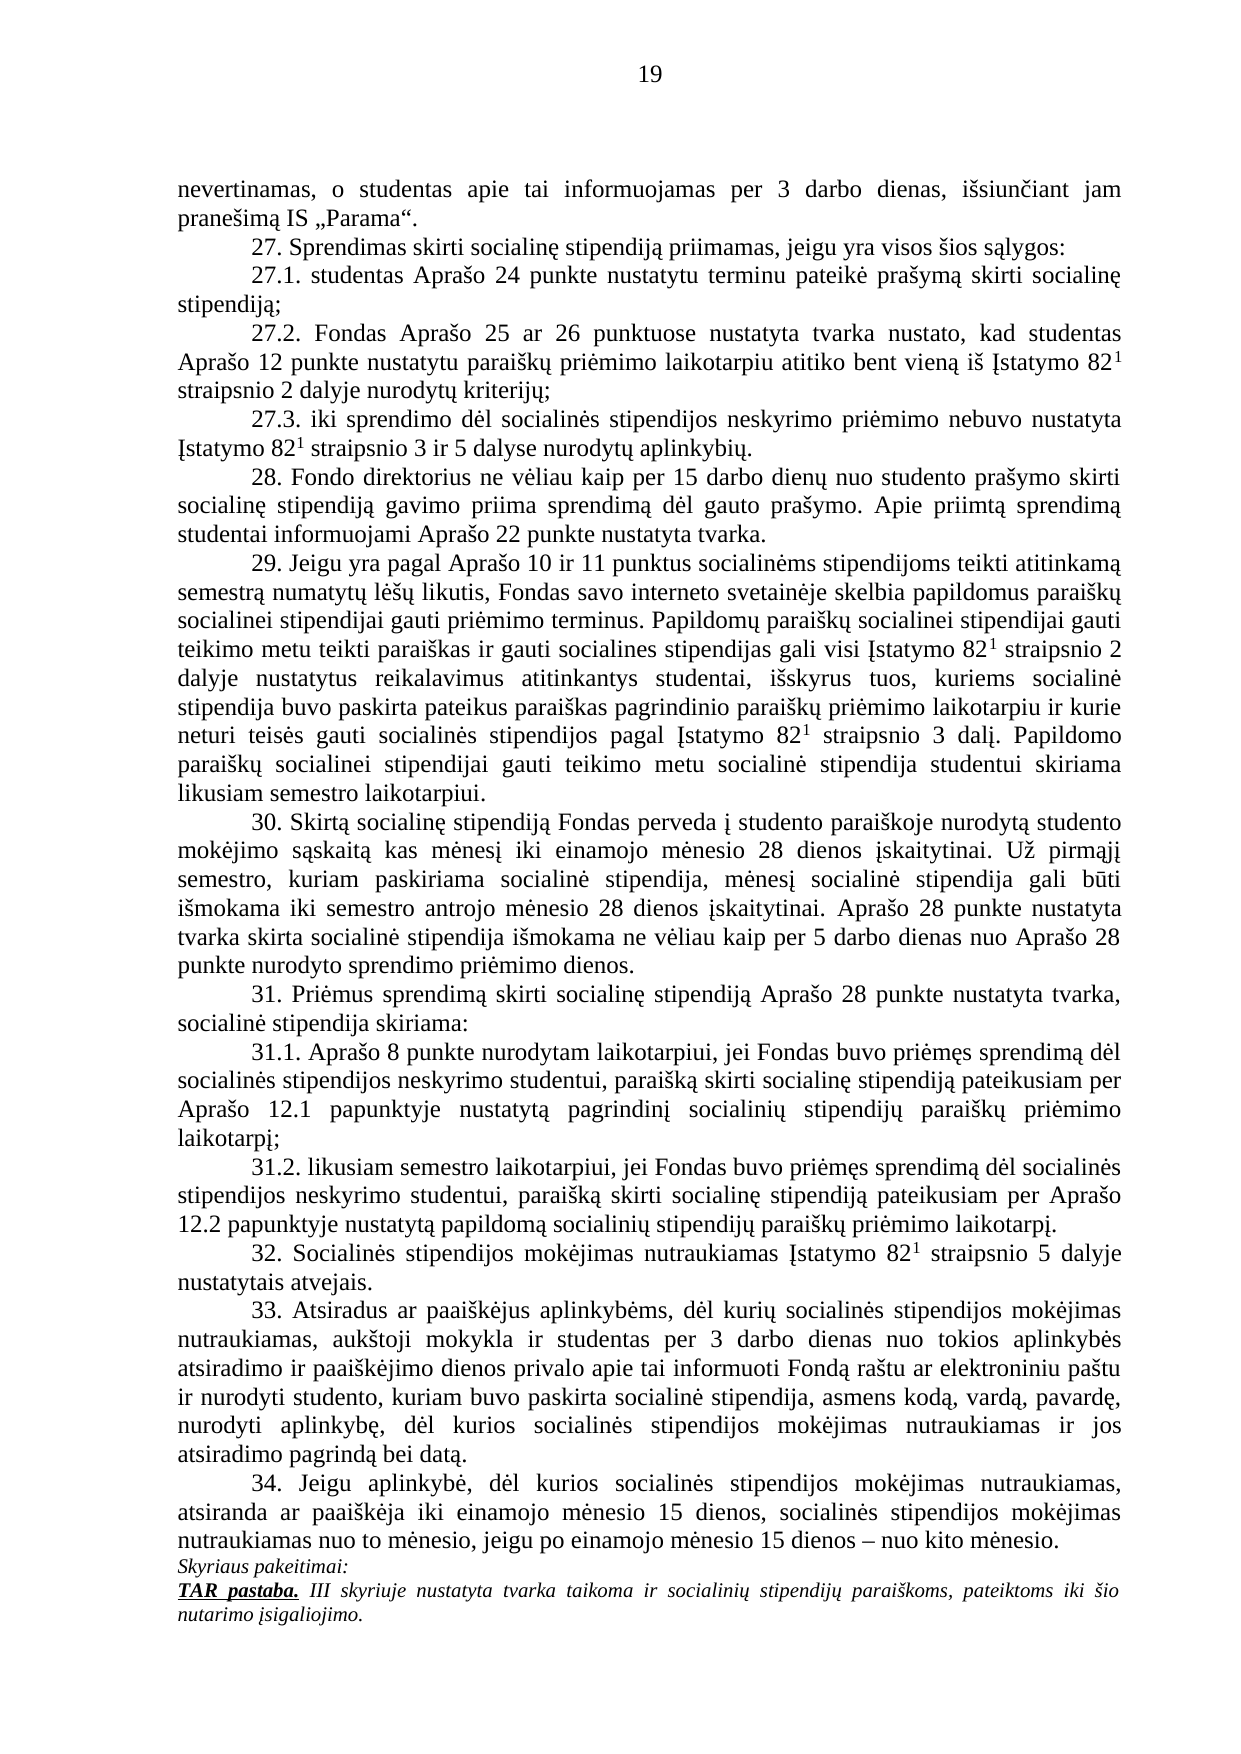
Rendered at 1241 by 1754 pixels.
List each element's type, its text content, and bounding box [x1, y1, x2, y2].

text 27. Sprendimas skirti socialinę stipendiją priimamas, jeigu yra visos šios sąlygos: [177, 232, 1122, 260]
text 27.1. studentas Aprašo 24 punkte nustatytu terminu pateikė prašymą skirti socialinę stipendiją; [177, 260, 1122, 318]
text 33. Atsiradus ar paaiškėjus aplinkybėms, dėl kurių socialinės stipendijos mokėjimas nutraukiamas, aukštoji mokykla ir studentas per 3 darbo dienas nuo tokios aplinkybės atsiradimo ir paaiškėjimo dienos privalo apie tai informuoti Fondą raštu ar elektroniniu paštu ir nurodyti studento, kuriam buvo paskirta socialinė stipendija, asmens kodą, vardą, pavardę, nurodyti aplinkybę, dėl kurios socialinės stipendijos mokėjimas nutraukiamas ir jos atsiradimo pagrindą bei datą. [177, 1295, 1122, 1468]
text 27.3. iki sprendimo dėl socialinės stipendijos neskyrimo priėmimo nebuvo nustatyta Įstatymo 821 straipsnio 3 ir 5 dalyse nurodytų aplinkybių. [177, 404, 1122, 462]
text 29. Jeigu yra pagal Aprašo 10 ir 11 punktus socialinėms stipendijoms teikti atitinkamą semestrą numatytų lėšų likutis, Fondas savo interneto svetainėje skelbia papildomus paraiškų socialinei stipendijai gauti priėmimo terminus. Papildomų paraiškų socialinei stipendijai gauti teikimo metu teikti paraiškas ir gauti socialines stipendijas gali visi Įstatymo 821 straipsnio 2 dalyje nustatytus reikalavimus atitinkantys studentai, išskyrus tuos, kuriems socialinė stipendija buvo paskirta pateikus paraiškas pagrindinio paraiškų priėmimo laikotarpiu ir kurie neturi teisės gauti socialinės stipendijos pagal Įstatymo 821 straipsnio 3 dalį. Papildomo paraiškų socialinei stipendijai gauti teikimo metu socialinė stipendija studentui skiriama likusiam semestro laikotarpiui. [177, 548, 1122, 807]
text 28. Fondo direktorius ne vėliau kaip per 15 darbo dienų nuo studento prašymo skirti socialinę stipendiją gavimo priima sprendimą dėl gauto prašymo. Apie priimtą sprendimą studentai informuojami Aprašo 22 punkte nustatyta tvarka. [177, 462, 1122, 548]
text 30. Skirtą socialinę stipendiją Fondas perveda į studento paraiškoje nurodytą studento mokėjimo sąskaitą kas mėnesį iki einamojo mėnesio 28 dienos įskaitytinai. Už pirmąjį semestro, kuriam paskiriama socialinė stipendija, mėnesį socialinė stipendija gali būti išmokama iki semestro antrojo mėnesio 28 dienos įskaitytinai. Aprašo 28 punkte nustatyta tvarka skirta socialinė stipendija išmokama ne vėliau kaip per 5 darbo dienas nuo Aprašo 28 punkte nurodyto sprendimo priėmimo dienos. [177, 807, 1122, 979]
text TAR pastaba. III skyriuje nustatyta tvarka taikoma ir socialinių stipendijų paraiškoms, pateiktoms iki šio nutarimo įsigaliojimo. [177, 1578, 1122, 1626]
text 34. Jeigu aplinkybė, dėl kurios socialinės stipendijos mokėjimas nutraukiamas, atsiranda ar paaiškėja iki einamojo mėnesio 15 dienos, socialinės stipendijos mokėjimas nutraukiamas nuo to mėnesio, jeigu po einamojo mėnesio 15 dienos – nuo kito mėnesio. [177, 1468, 1122, 1554]
text Skyriaus pakeitimai: [177, 1554, 1122, 1578]
text nevertinamas, o studentas apie tai informuojamas per 3 darbo dienas, išsiunčiant jam pranešimą IS „Parama“. [177, 174, 1122, 232]
text 32. Socialinės stipendijos mokėjimas nutraukiamas Įstatymo 821 straipsnio 5 dalyje nustatytais atvejais. [177, 1238, 1122, 1295]
text 31.2. likusiam semestro laikotarpiui, jei Fondas buvo priėmęs sprendimą dėl socialinės stipendijos neskyrimo studentui, paraišką skirti socialinę stipendiją pateikusiam per Aprašo 12.2 papunktyje nustatytą papildomą socialinių stipendijų paraiškų priėmimo laikotarpį. [177, 1152, 1122, 1238]
text 31.1. Aprašo 8 punkte nurodytam laikotarpiui, jei Fondas buvo priėmęs sprendimą dėl socialinės stipendijos neskyrimo studentui, paraišką skirti socialinę stipendiją pateikusiam per Aprašo 12.1 papunktyje nustatytą pagrindinį socialinių stipendijų paraiškų priėmimo laikotarpį; [177, 1037, 1122, 1152]
text 31. Priėmus sprendimą skirti socialinę stipendiją Aprašo 28 punkte nustatyta tvarka, socialinė stipendija skiriama: [177, 979, 1122, 1037]
text 27.2. Fondas Aprašo 25 ar 26 punktuose nustatyta tvarka nustato, kad studentas Aprašo 12 punkte nustatytu paraiškų priėmimo laikotarpiu atitiko bent vieną iš Įstatymo 821 straipsnio 2 dalyje nurodytų kriterijų; [177, 318, 1122, 404]
